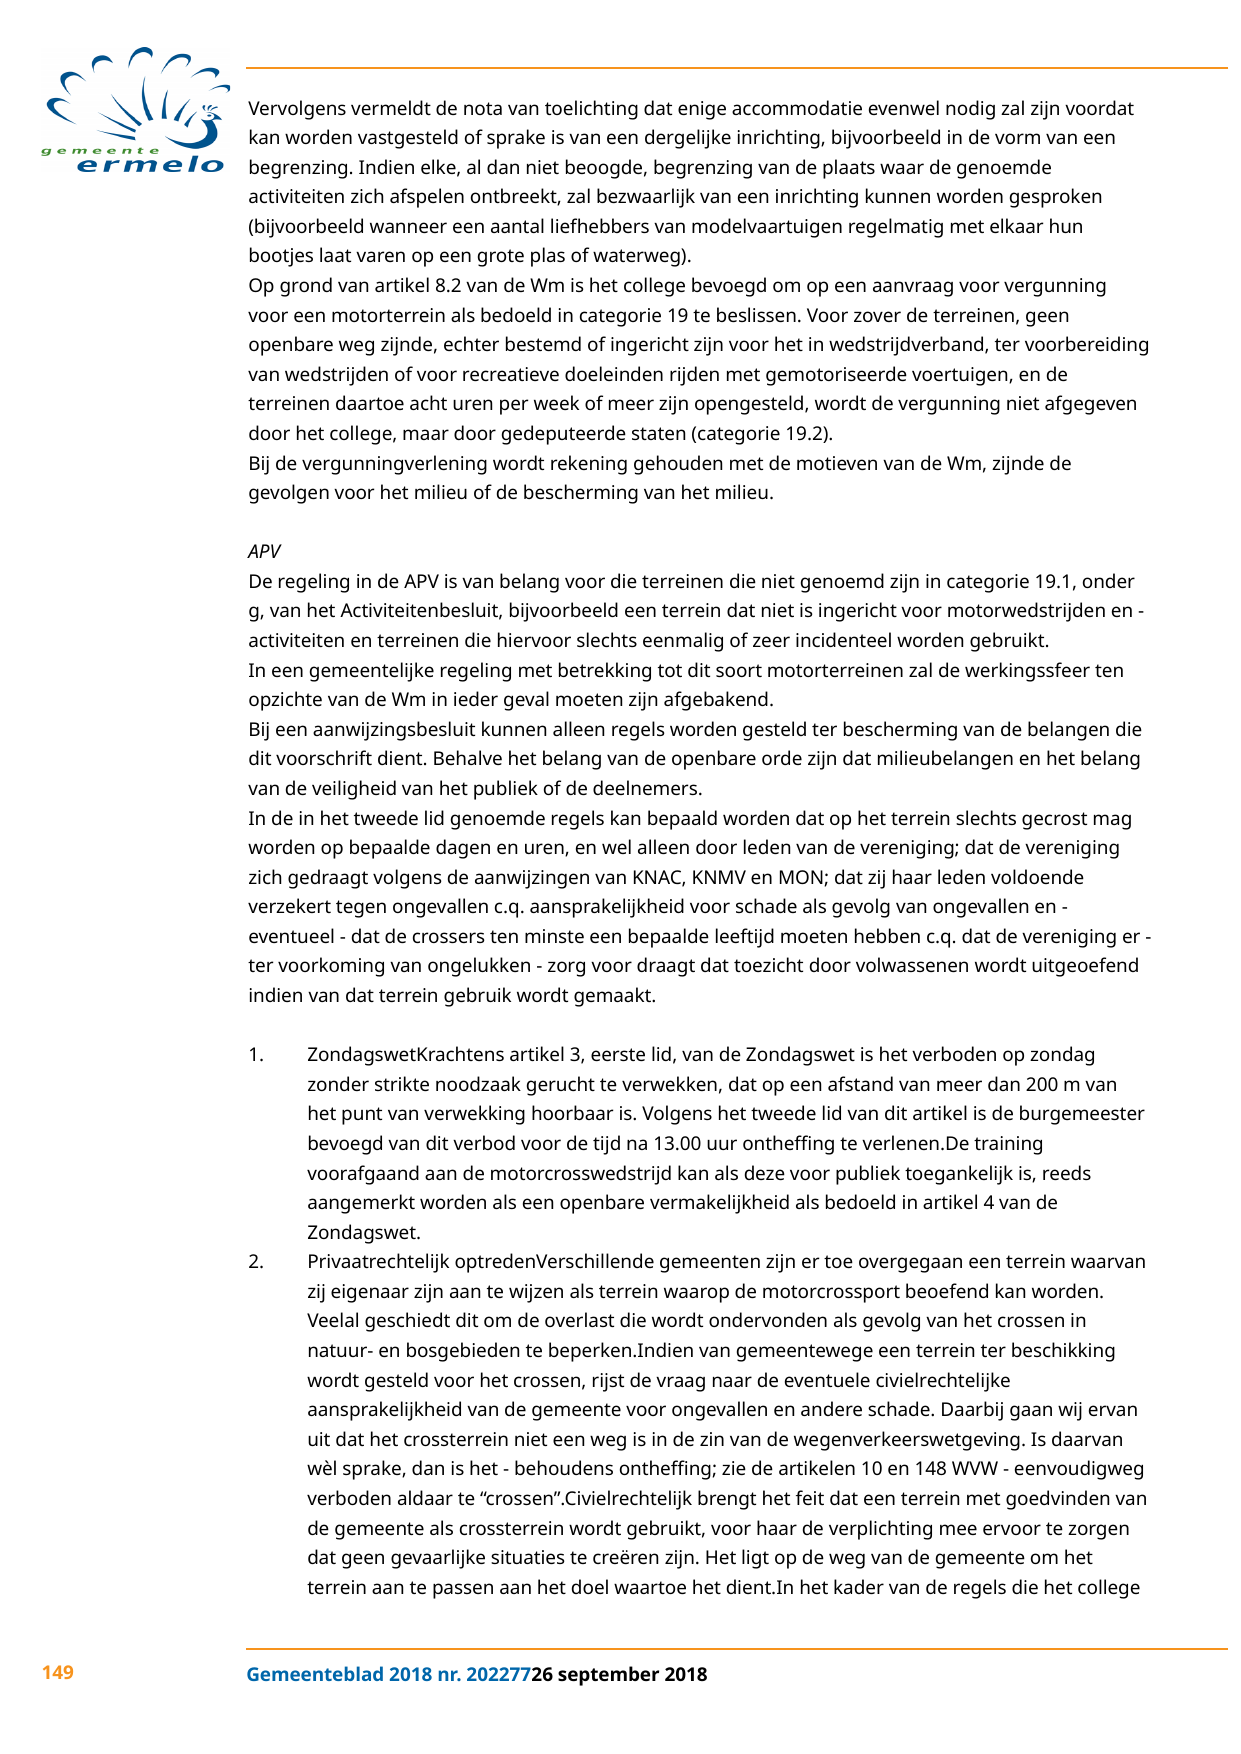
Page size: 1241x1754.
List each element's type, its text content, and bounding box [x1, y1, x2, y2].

list Privaatrechtelijk optredenVerschillende gemeenten zijn er toe overgegaan een terrein waarvan zij eigenaar zijn aan te wijzen als terrein waarop de motorcrossport beoefend kan worden. Veelal geschiedt dit om de overlast die wordt ondervonden als gevolg van het crossen in natuur- en bosgebieden te beperken.Indien van gemeentewege een terrein ter beschikking wordt gesteld voor het crossen, rijst de vraag naar de eventuele civielrechtelijke aansprakelijkheid van de gemeente voor ongevallen en andere schade. Daarbij gaan wij ervan uit dat het crossterrein niet een weg is in de zin van de wegenverkeerswetgeving. Is daarvan wèl sprake, dan is het - behoudens ontheffing; zie de artikelen 10 en 148 WVW - eenvoudigweg verboden aldaar te “crossen”.Civielrechtelijk brengt het feit dat een terrein met goedvinden van de gemeente als crossterrein wordt gebruikt, voor haar de verplichting mee ervoor te zorgen dat geen gevaarlijke situaties te creëren zijn. Het ligt op de weg van de gemeente om het terrein aan te passen aan het doel waartoe het dient.In het kader van de regels die het college [248, 1248, 1152, 1600]
text Op grond van artikel 8.2 van de Wm is het college bevoegd om op een aanvraag voor vergunning voor een motorterrein als bedoeld in categorie 19 te beslissen. Voor zover de terreinen, geen openbare weg zijnde, echter bestemd of ingericht zijn voor het in wedstrijdverband, ter voorbereiding van wedstrijden of voor recreatieve doeleinden rijden met gemotoriseerde voertuigen, en de terreinen daartoe acht uren per week of meer zijn opengesteld, wordt de vergunning niet afgegeven door het college, maar door gedeputeerde staten (categorie 19.2). [248, 272, 1152, 446]
text Bij een aanwijzingsbesluit kunnen alleen regels worden gesteld ter bescherming van de belangen die dit voorschrift dient. Behalve het belang van de openbare orde zijn dat milieubelangen en het belang van de veiligheid van het publiek of de deelnemers. [248, 716, 1152, 801]
picture [41, 47, 231, 172]
text APV [248, 538, 1152, 564]
text Bij de vergunningverlening wordt rekening gehouden met de motieven van de Wm, zijnde de gevolgen voor het milieu of de bescherming van het milieu. [248, 450, 1152, 505]
text In de in het tweede lid genoemde regels kan bepaald worden dat op het terrein slechts gecrost mag worden op bepaalde dagen en uren, en wel alleen door leden van de vereniging; dat de vereniging zich gedraagt volgens de aanwijzingen van KNAC, KNMV en MON; dat zij haar leden voldoende verzekert tegen ongevallen c.q. aansprakelijkheid voor schade als gevolg van ongevallen en - eventueel - dat de crossers ten minste een bepaalde leeftijd moeten hebben c.q. dat de vereniging er - ter voorkoming van ongelukken - zorg voor draagt dat toezicht door volwassenen wordt uitgeoefend indien van dat terrein gebruik wordt gemaakt. [248, 805, 1152, 1008]
list ZondagswetKrachtens artikel 3, eerste lid, van de Zondagswet is het verboden op zondag zonder strikte noodzaak gerucht te verwekken, dat op een afstand van meer dan 200 m van het punt van verwekking hoorbaar is. Volgens het tweede lid van dit artikel is de burgemeester bevoegd van dit verbod voor de tijd na 13.00 uur ontheffing te verlenen.De training voorafgaand aan de motorcrosswedstrijd kan als deze voor publiek toegankelijk is, reeds aangemerkt worden als een openbare vermakelijkheid als bedoeld in artikel 4 van de Zondagswet. [248, 1041, 1152, 1245]
text In een gemeentelijke regeling met betrekking tot dit soort motorterreinen zal de werkingssfeer ten opzichte van de Wm in ieder geval moeten zijn afgebakend. [248, 657, 1152, 712]
text Vervolgens vermeldt de nota van toelichting dat enige accommodatie evenwel nodig zal zijn voordat kan worden vastgesteld of sprake is van een dergelijke inrichting, bijvoorbeeld in de vorm van een begrenzing. Indien elke, al dan niet beoogde, begrenzing van de plaats waar de genoemde activiteiten zich afspelen ontbreekt, zal bezwaarlijk van een inrichting kunnen worden gesproken (bijvoorbeeld wanneer een aantal liefhebbers van modelvaartuigen regelmatig met elkaar hun bootjes laat varen op een grote plas of waterweg). [248, 95, 1152, 268]
text De regeling in de APV is van belang voor die terreinen die niet genoemd zijn in categorie 19.1, onder g, van het Activiteitenbesluit, bijvoorbeeld een terrein dat niet is ingericht voor motorwedstrijden en -activiteiten en terreinen die hiervoor slechts eenmalig of zeer incidenteel worden gebruikt. [248, 568, 1152, 653]
